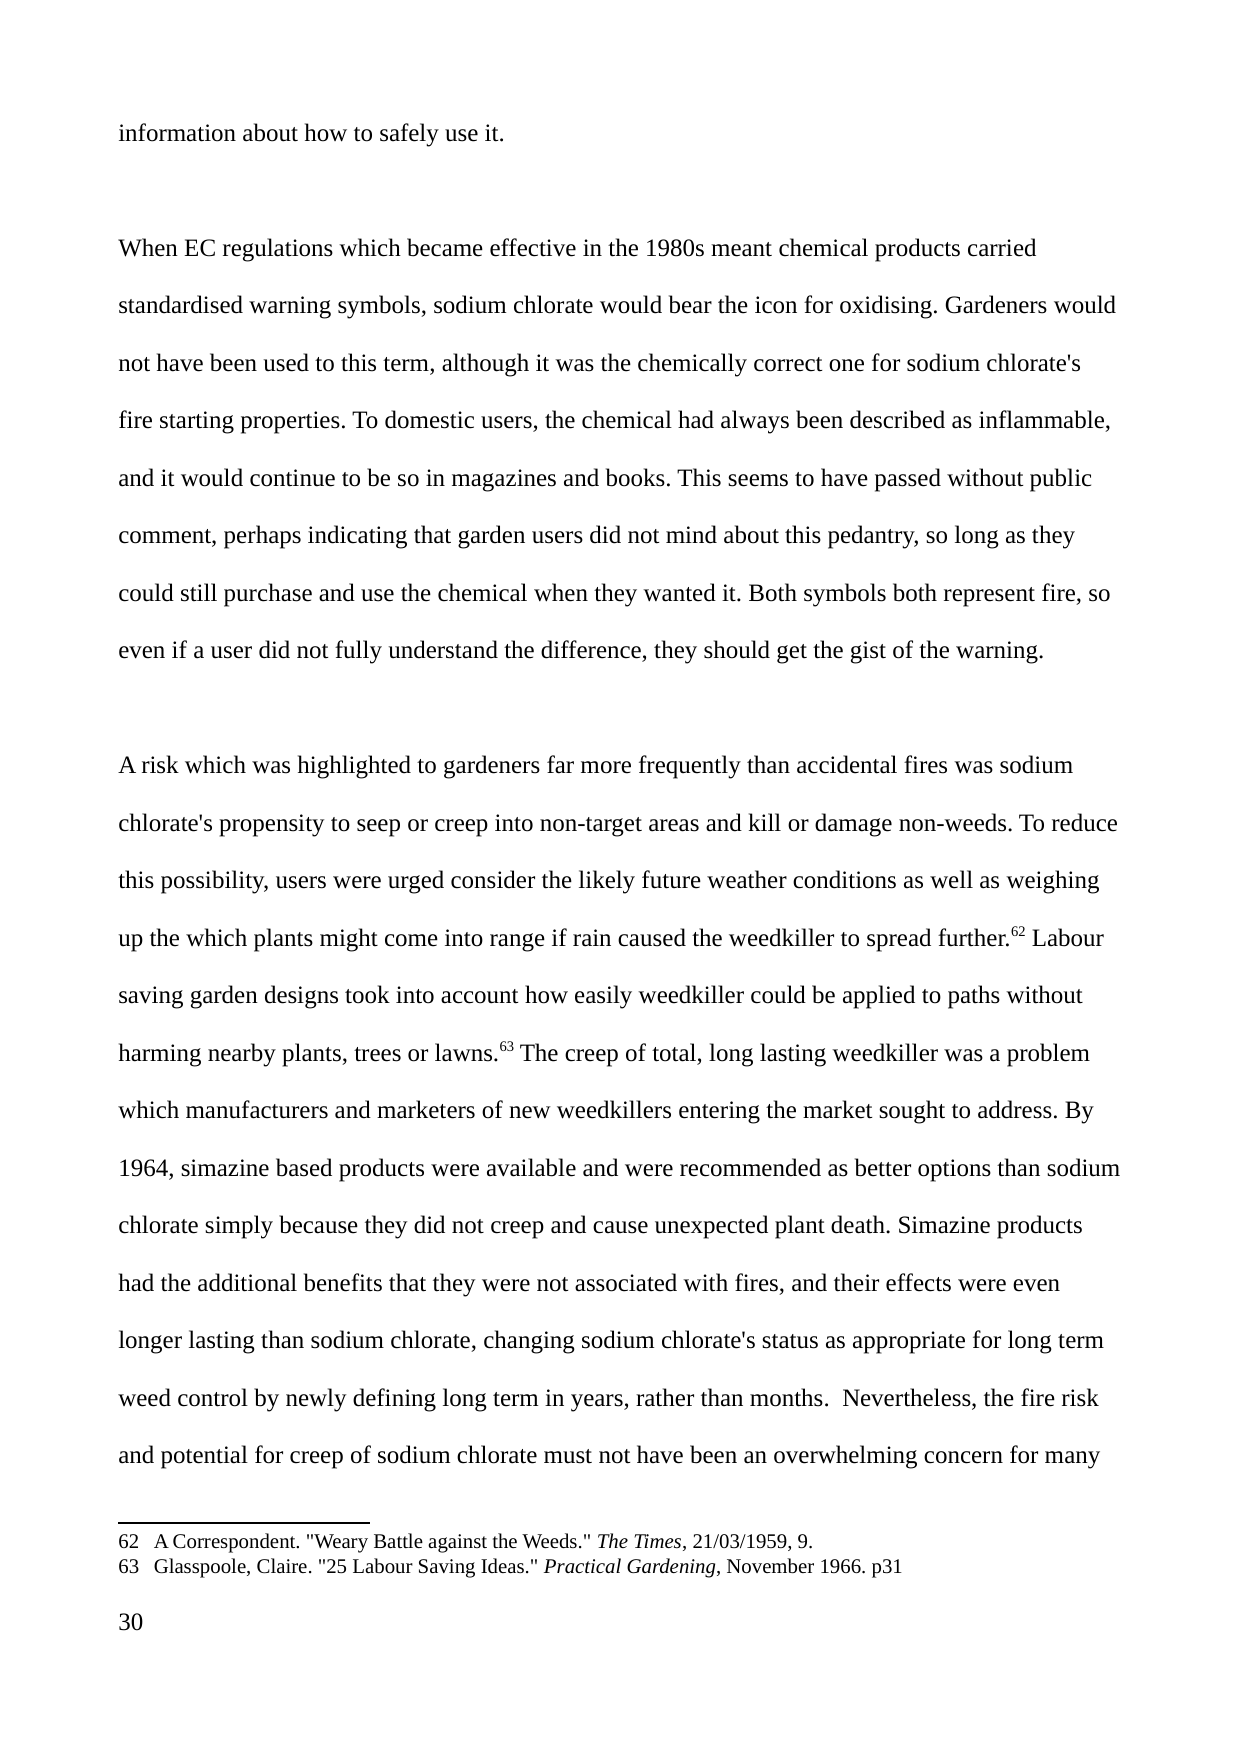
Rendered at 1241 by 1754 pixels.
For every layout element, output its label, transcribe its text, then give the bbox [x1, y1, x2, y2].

text A Correspondent. "Weary Battle against the Weeds." The Times, 21/03/1959, 9. [118, 1529, 1122, 1553]
text information about how to safely use it. [118, 118, 1122, 147]
text Glasspoole, Claire. "25 Labour Saving Ideas." Practical Gardening, November 1966. p31 [118, 1553, 1122, 1578]
text When EC regulations which became effective in the 1980s meant chemical products carried standardised warning symbols, sodium chlorate would bear the icon for oxidising. Gardeners would not have been used to this term, although it was the chemically correct one for sodium chlorate's fire starting properties. To domestic users, the chemical had always been described as inflammable, and it would continue to be so in magazines and books. This seems to have passed without public comment, perhaps indicating that garden users did not mind about this pedantry, so long as they could still purchase and use the chemical when they wanted it. Both symbols both represent fire, so even if a user did not fully understand the difference, they should get the gist of the warning. [118, 233, 1122, 664]
text A risk which was highlighted to gardeners far more frequently than accidental fires was sodium chlorate's propensity to seep or creep into non-target areas and kill or damage non-weeds. To reduce this possibility, users were urged consider the likely future weather conditions as well as weighing up the which plants might come into range if rain caused the weedkiller to spread further. Labour saving garden designs took into account how easily weedkiller could be applied to paths without harming nearby plants, trees or lawns. The creep of total, long lasting weedkiller was a problem which manufacturers and marketers of new weedkillers entering the market sought to address. By 1964, simazine based products were available and were recommended as better options than sodium chlorate simply because they did not creep and cause unexpected plant death. Simazine products had the additional benefits that they were not associated with fires, and their effects were even longer lasting than sodium chlorate, changing sodium chlorate's status as appropriate for long term weed control by newly defining long term in years, rather than months. Nevertheless, the fire risk and potential for creep of sodium chlorate must not have been an overwhelming concern for many [118, 751, 1122, 1469]
